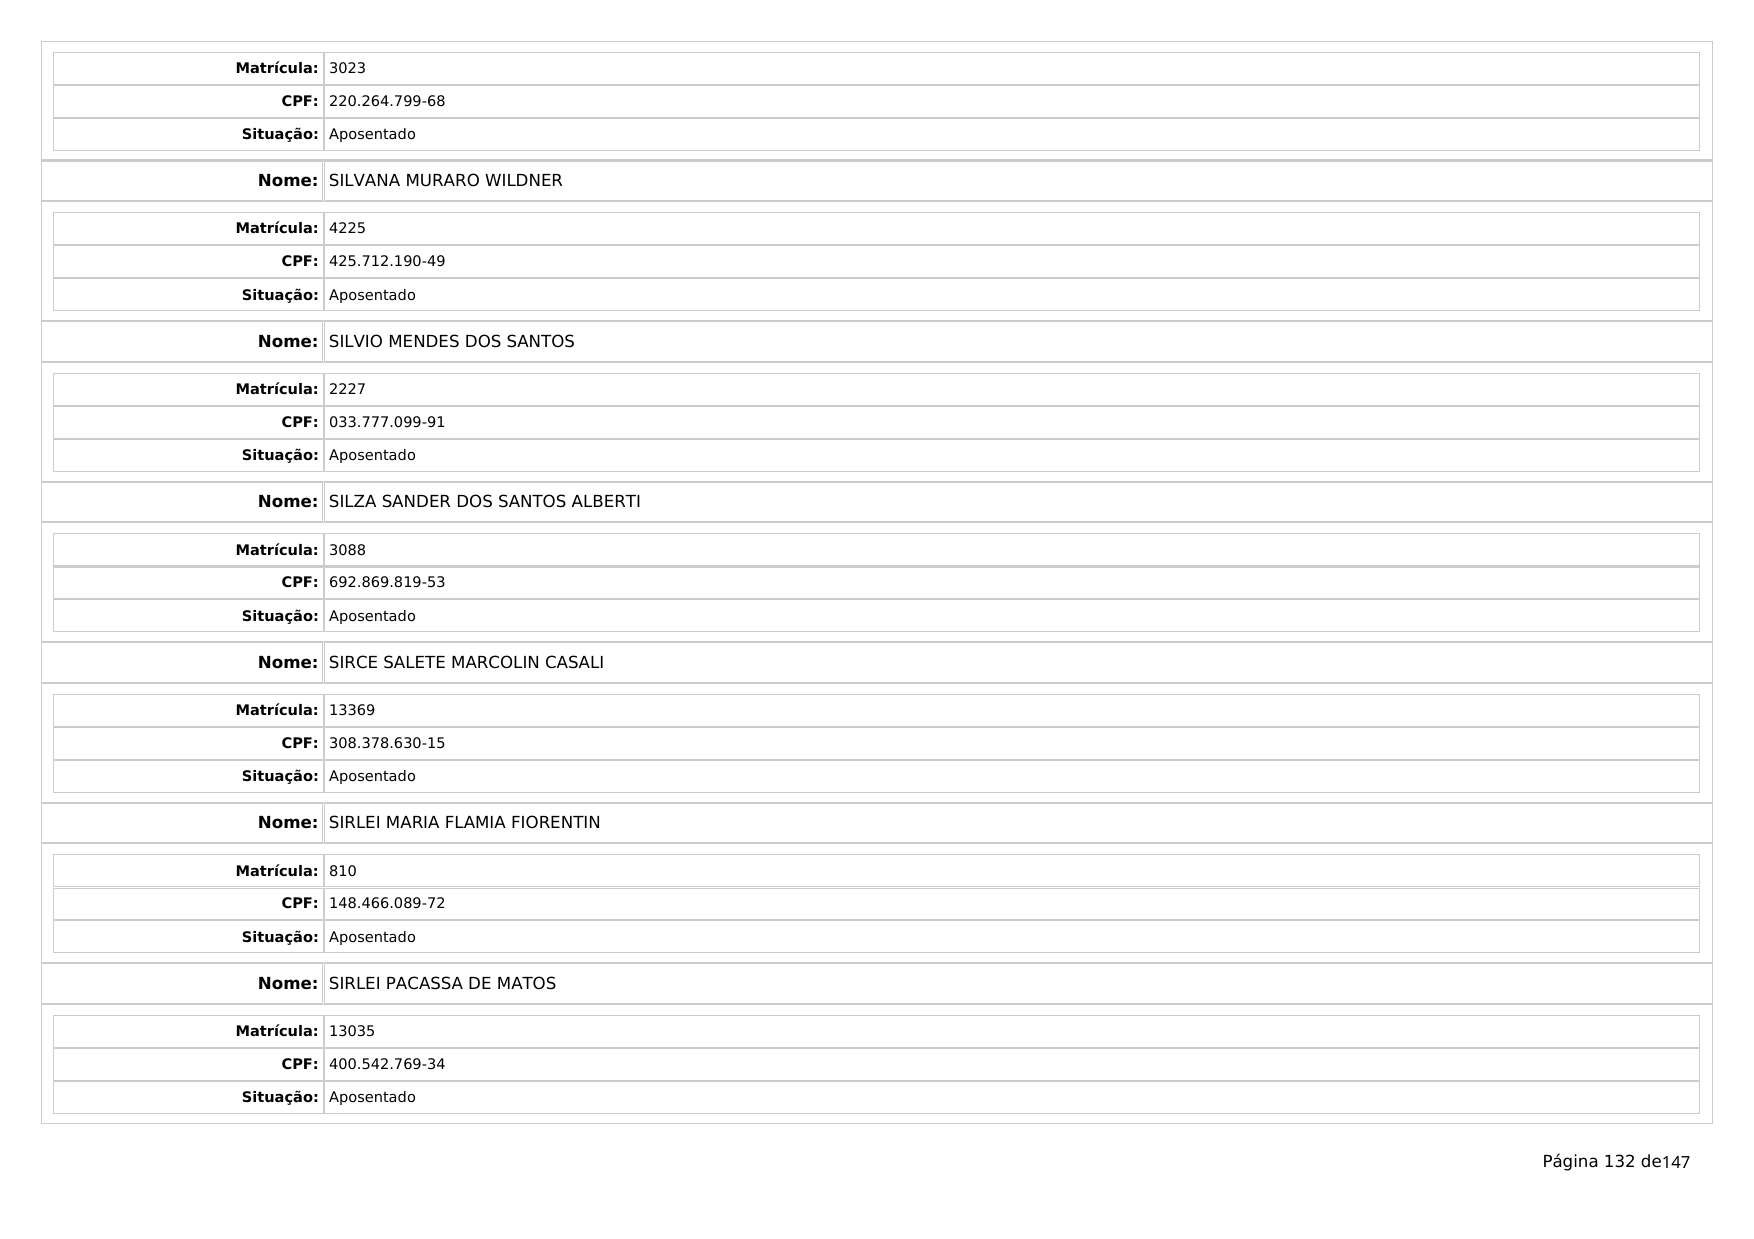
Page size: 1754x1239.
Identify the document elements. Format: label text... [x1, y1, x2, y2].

table_cell [324, 1124, 1531, 1142]
table_cell [0, 963, 41, 1004]
table_cell [46, 599, 53, 632]
table_header [1700, 206, 1708, 212]
table_cell [0, 201, 41, 321]
table_header [1700, 848, 1708, 854]
table_cell [0, 362, 41, 482]
table_cell [1713, 1142, 1753, 1182]
table_cell [46, 854, 53, 887]
table_cell CPF: [54, 1049, 323, 1080]
table_cell [46, 1048, 53, 1081]
table_cell [1708, 406, 1712, 439]
table_cell Situação: [54, 761, 323, 792]
table_cell [0, 803, 41, 843]
table_cell [1708, 727, 1712, 760]
table_cell [1708, 118, 1712, 151]
table_cell Aposentado [325, 761, 1699, 792]
table_cell [1713, 482, 1753, 522]
table_cell [1713, 963, 1753, 1004]
table_header [46, 206, 53, 212]
table_header [324, 46, 1700, 52]
table_cell [42, 202, 1712, 320]
table_cell [1700, 1015, 1708, 1048]
table_cell 4225 [325, 213, 1699, 244]
table_cell [46, 1015, 53, 1048]
table_header [53, 527, 324, 533]
table_header [46, 848, 53, 854]
table_cell [42, 42, 1712, 159]
table_cell [0, 843, 41, 963]
table_header [0, 0, 41, 41]
table_cell 810 [325, 855, 1699, 886]
table_header [53, 848, 324, 854]
table_cell [1700, 245, 1708, 278]
table_cell [1531, 1124, 1662, 1142]
table_cell Aposentado [325, 440, 1699, 471]
table_header [1700, 46, 1708, 52]
table_cell [1700, 406, 1708, 439]
table_header [1713, 0, 1753, 41]
table_cell 692.869.819-53 [325, 568, 1699, 598]
table_cell [42, 844, 1712, 962]
table_cell [0, 41, 41, 161]
table_cell [42, 363, 1712, 481]
table_cell [0, 161, 41, 201]
table_cell [1713, 1124, 1753, 1142]
table_cell [1713, 41, 1753, 161]
table_cell [0, 1142, 41, 1182]
table_header [1531, 0, 1662, 41]
table_cell [46, 1081, 53, 1114]
table_cell [1700, 920, 1708, 953]
table_header [324, 848, 1700, 854]
table_cell [1700, 52, 1708, 85]
table_cell [1700, 373, 1708, 406]
table_cell [1713, 321, 1753, 362]
table_header [324, 206, 1700, 212]
table_header [324, 0, 1531, 41]
table_cell [1708, 52, 1712, 85]
table_cell [46, 52, 53, 85]
table_header [46, 1009, 53, 1015]
table_cell [42, 523, 1712, 641]
table_cell [1708, 533, 1712, 566]
table_cell [1662, 1124, 1713, 1142]
table_header [1700, 527, 1708, 533]
table_cell CPF: [54, 889, 323, 919]
table_header [53, 1009, 324, 1015]
table_cell [1708, 212, 1712, 245]
table_header [1700, 367, 1708, 373]
table_cell [1708, 920, 1712, 953]
table_cell 3088 [325, 534, 1699, 565]
table_cell Matrícula: [54, 695, 323, 726]
table_cell Aposentado [325, 1082, 1699, 1113]
table_cell [1708, 85, 1712, 118]
table_cell 2227 [325, 374, 1699, 405]
table_cell [1708, 245, 1712, 278]
table_cell [0, 683, 41, 803]
table_cell [1708, 854, 1712, 887]
table_cell Nome: [42, 964, 322, 1003]
table_cell [46, 760, 53, 793]
table_cell Matrícula: [54, 855, 323, 886]
table_cell [46, 373, 53, 406]
table_header [46, 527, 53, 533]
table_cell Aposentado [325, 921, 1699, 952]
table_cell SIRLEI PACASSA DE MATOS [325, 964, 1712, 1003]
table_cell [1713, 803, 1753, 843]
table_cell [1700, 1048, 1708, 1081]
table_cell [1700, 278, 1708, 311]
table_cell [1708, 566, 1712, 599]
table_cell [0, 321, 41, 362]
table_cell Nome: [42, 804, 322, 842]
table_cell [1713, 1004, 1753, 1124]
table_cell 147 [1662, 1142, 1713, 1182]
table_cell 220.264.799-68 [325, 86, 1699, 117]
table_cell Aposentado [325, 600, 1699, 631]
table_cell [0, 522, 41, 642]
table_cell [42, 1005, 1712, 1123]
table_cell [46, 888, 53, 920]
table_cell SIRCE SALETE MARCOLIN CASALI [325, 643, 1712, 682]
table_cell [46, 406, 53, 439]
table_cell CPF: [54, 728, 323, 759]
table_cell [46, 566, 53, 599]
table_cell [1700, 694, 1708, 727]
table_cell [46, 85, 53, 118]
table_cell Situação: [54, 1082, 323, 1113]
table_cell [1700, 760, 1708, 793]
table_cell CPF: [54, 246, 323, 277]
table_cell [0, 1004, 41, 1124]
table_cell Matrícula: [54, 53, 323, 84]
table_cell [46, 694, 53, 727]
table_cell Situação: [54, 600, 323, 631]
table_header [1662, 0, 1713, 41]
table_cell [1700, 888, 1708, 920]
table_cell [1713, 843, 1753, 963]
table_header [53, 688, 324, 694]
table_cell [1700, 85, 1708, 118]
table_cell Situação: [54, 440, 323, 471]
table_cell [1713, 161, 1753, 201]
table_cell Matrícula: [54, 213, 323, 244]
table_header [324, 527, 1700, 533]
table_cell [1713, 642, 1753, 683]
table_cell [1708, 888, 1712, 920]
table_header [1700, 688, 1708, 694]
table_cell Matrícula: [54, 374, 323, 405]
table_cell CPF: [54, 568, 323, 598]
table_cell [1708, 599, 1712, 632]
table_cell [46, 245, 53, 278]
table_cell [1708, 760, 1712, 793]
table_cell [1708, 1081, 1712, 1114]
table_cell [41, 1142, 323, 1182]
table_cell [1708, 278, 1712, 311]
table_header [46, 46, 53, 52]
table_cell [0, 482, 41, 522]
table_header [53, 206, 324, 212]
table_header [324, 1009, 1700, 1015]
table_header [41, 0, 323, 41]
table_cell 308.378.630-15 [325, 728, 1699, 759]
table_cell [1700, 118, 1708, 151]
table_cell Aposentado [325, 279, 1699, 310]
table_cell [1700, 212, 1708, 245]
table_cell [1713, 683, 1753, 803]
table_cell [1708, 373, 1712, 406]
table_cell [1708, 1048, 1712, 1081]
table_cell [1700, 439, 1708, 472]
table_header [46, 367, 53, 373]
table_header [53, 367, 324, 373]
table_cell 13369 [325, 695, 1699, 726]
table_cell [41, 1124, 323, 1142]
table_cell [1700, 566, 1708, 599]
table_cell [46, 920, 53, 953]
table_cell [46, 439, 53, 472]
table_cell Nome: [42, 162, 322, 200]
table_cell Matrícula: [54, 534, 323, 565]
table_cell [46, 212, 53, 245]
table_cell Matrícula: [54, 1016, 323, 1047]
table_cell SILVANA MURARO WILDNER [325, 162, 1712, 200]
table_cell Situação: [54, 119, 323, 150]
table_header [324, 367, 1700, 373]
table_cell Nome: [42, 483, 322, 521]
table_cell [1708, 694, 1712, 727]
table_cell Situação: [54, 279, 323, 310]
table_cell SILZA SANDER DOS SANTOS ALBERTI [325, 483, 1712, 521]
table_cell Nome: [42, 322, 322, 361]
table_header [324, 688, 1700, 694]
table_cell [1700, 533, 1708, 566]
table_cell Nome: [42, 643, 322, 682]
table_cell 425.712.190-49 [325, 246, 1699, 277]
table_cell SIRLEI MARIA FLAMIA FIORENTIN [325, 804, 1712, 842]
table_cell [1708, 439, 1712, 472]
table_cell [1713, 522, 1753, 642]
table_cell 400.542.769-34 [325, 1049, 1699, 1080]
table_cell [46, 118, 53, 151]
table_cell 13035 [325, 1016, 1699, 1047]
table_cell CPF: [54, 407, 323, 438]
table_header [53, 46, 324, 52]
table_cell Página 132 de [1531, 1142, 1662, 1182]
table_cell [1700, 599, 1708, 632]
table_header [1700, 1009, 1708, 1015]
table_cell [1700, 854, 1708, 887]
table_cell [0, 1124, 41, 1142]
table_cell Situação: [54, 921, 323, 952]
table_cell [1713, 362, 1753, 482]
table_cell [46, 533, 53, 566]
table_cell [1700, 1081, 1708, 1114]
table_cell 033.777.099-91 [325, 407, 1699, 438]
table_cell [46, 278, 53, 311]
table_cell Aposentado [325, 119, 1699, 150]
table_cell 148.466.089-72 [325, 889, 1699, 919]
table_cell [42, 684, 1712, 802]
table_cell [324, 1142, 1531, 1182]
table_cell [1700, 727, 1708, 760]
table_cell [1713, 201, 1753, 321]
table_cell [1708, 1015, 1712, 1048]
table_cell 3023 [325, 53, 1699, 84]
table_cell CPF: [54, 86, 323, 117]
table_header [46, 688, 53, 694]
table_cell SILVIO MENDES DOS SANTOS [325, 322, 1712, 361]
table_cell [0, 642, 41, 683]
table_cell [46, 727, 53, 760]
